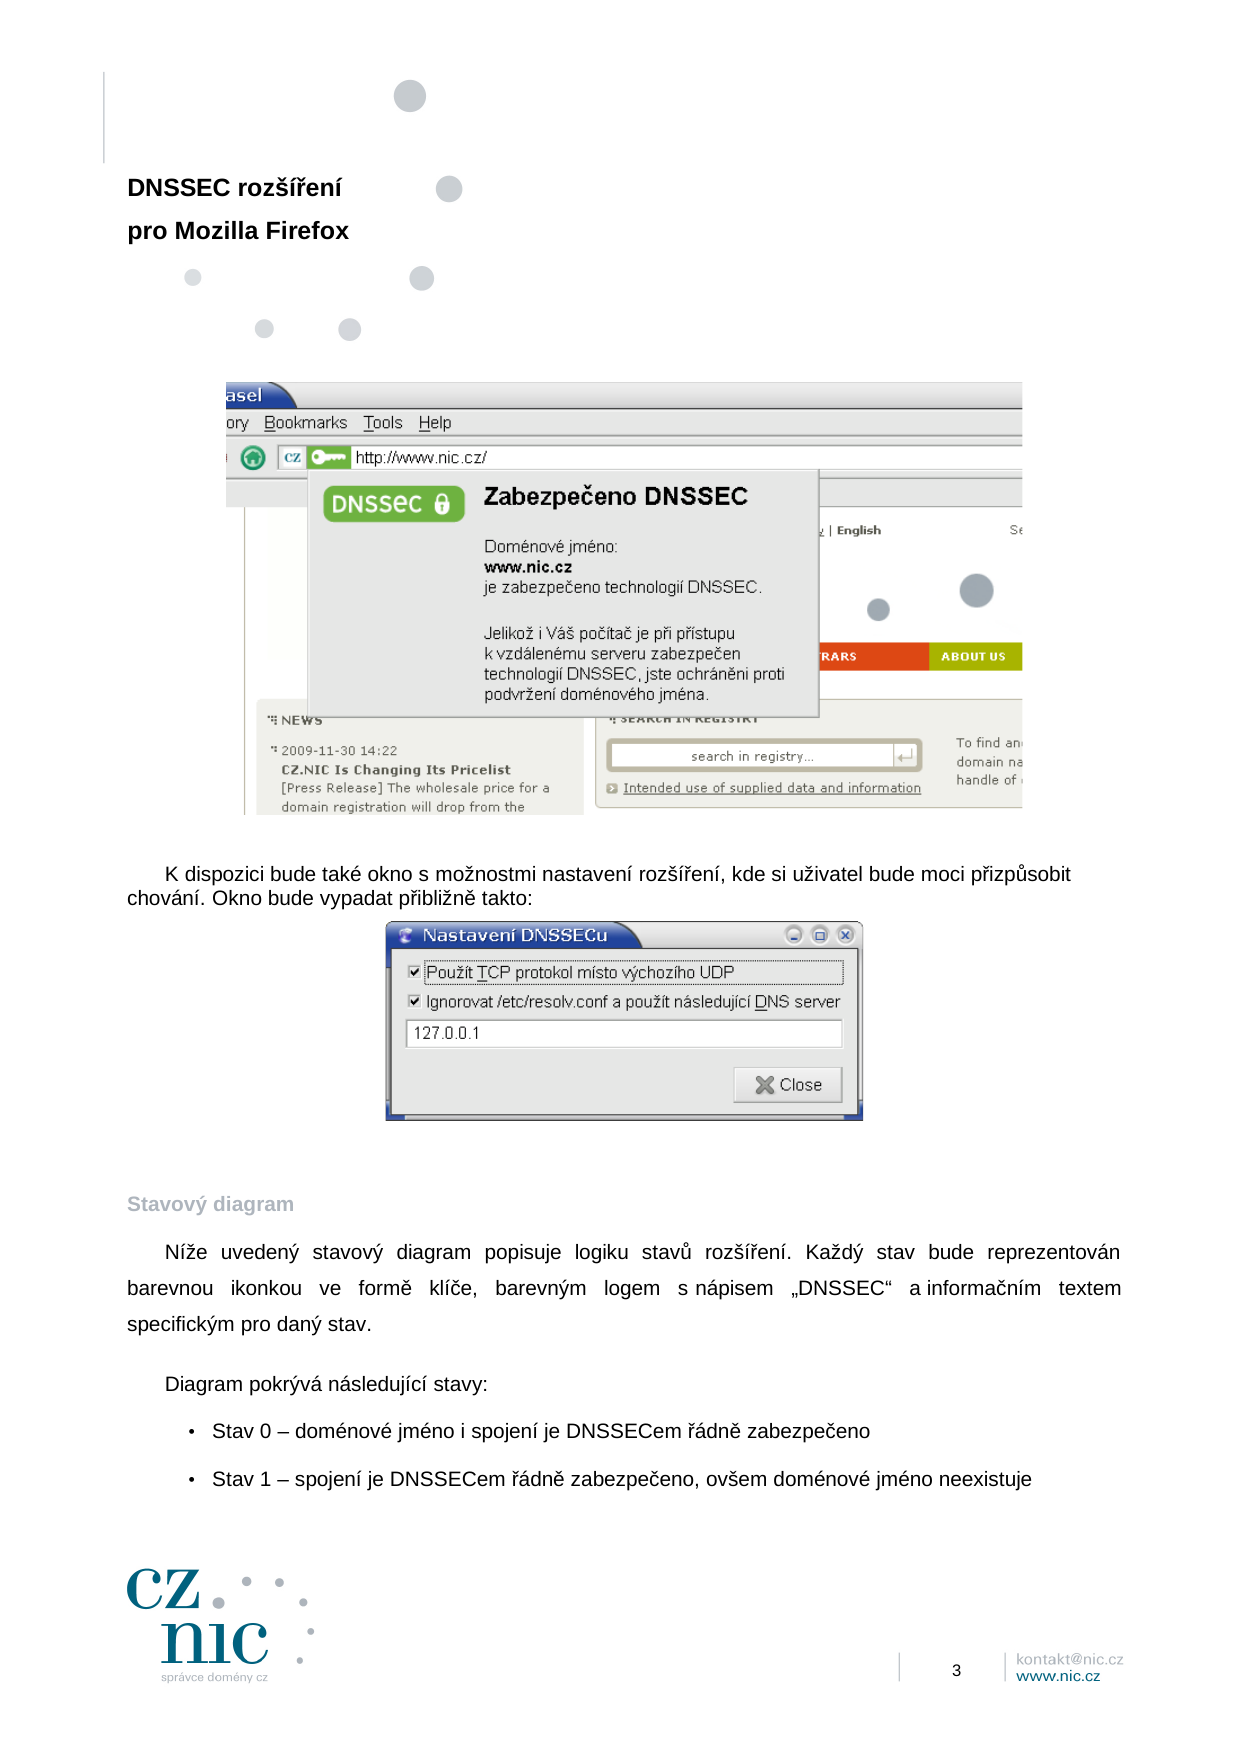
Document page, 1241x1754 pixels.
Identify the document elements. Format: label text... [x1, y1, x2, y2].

picture [897, 1649, 1212, 1754]
subtitle Stavový diagram [127, 1192, 1122, 1216]
picture [385, 921, 864, 1121]
subtitle Níže uvedený stavový diagram popisuje logiku stavů rozšíření. Každý stav bude reprezentován barevnou ikonkou ve formě klíče, barevným logem s nápisem „DNSSEC“ a informačním textem specifickým pro daný stav. [127, 1240, 1122, 1336]
subtitle Stav 1 – spojení je DNSSECem řádně zabezpečeno, ovšem doménové jméno neexistuje [150, 1467, 1122, 1491]
text K dispozici bude také okno s možnostmi nastavení rozšíření, kde si uživatel bude moci přizpůsobit chování. Okno bude vypadat přibližně takto: [127, 862, 1122, 910]
picture [0, 0, 468, 348]
subtitle Stav 0 – doménové jméno i spojení je DNSSECem řádně zabezpečeno [150, 1419, 1122, 1443]
subtitle Diagram pokrývá následující stavy: [127, 1372, 1122, 1396]
picture [15, 1566, 315, 1754]
picture [226, 382, 1023, 815]
